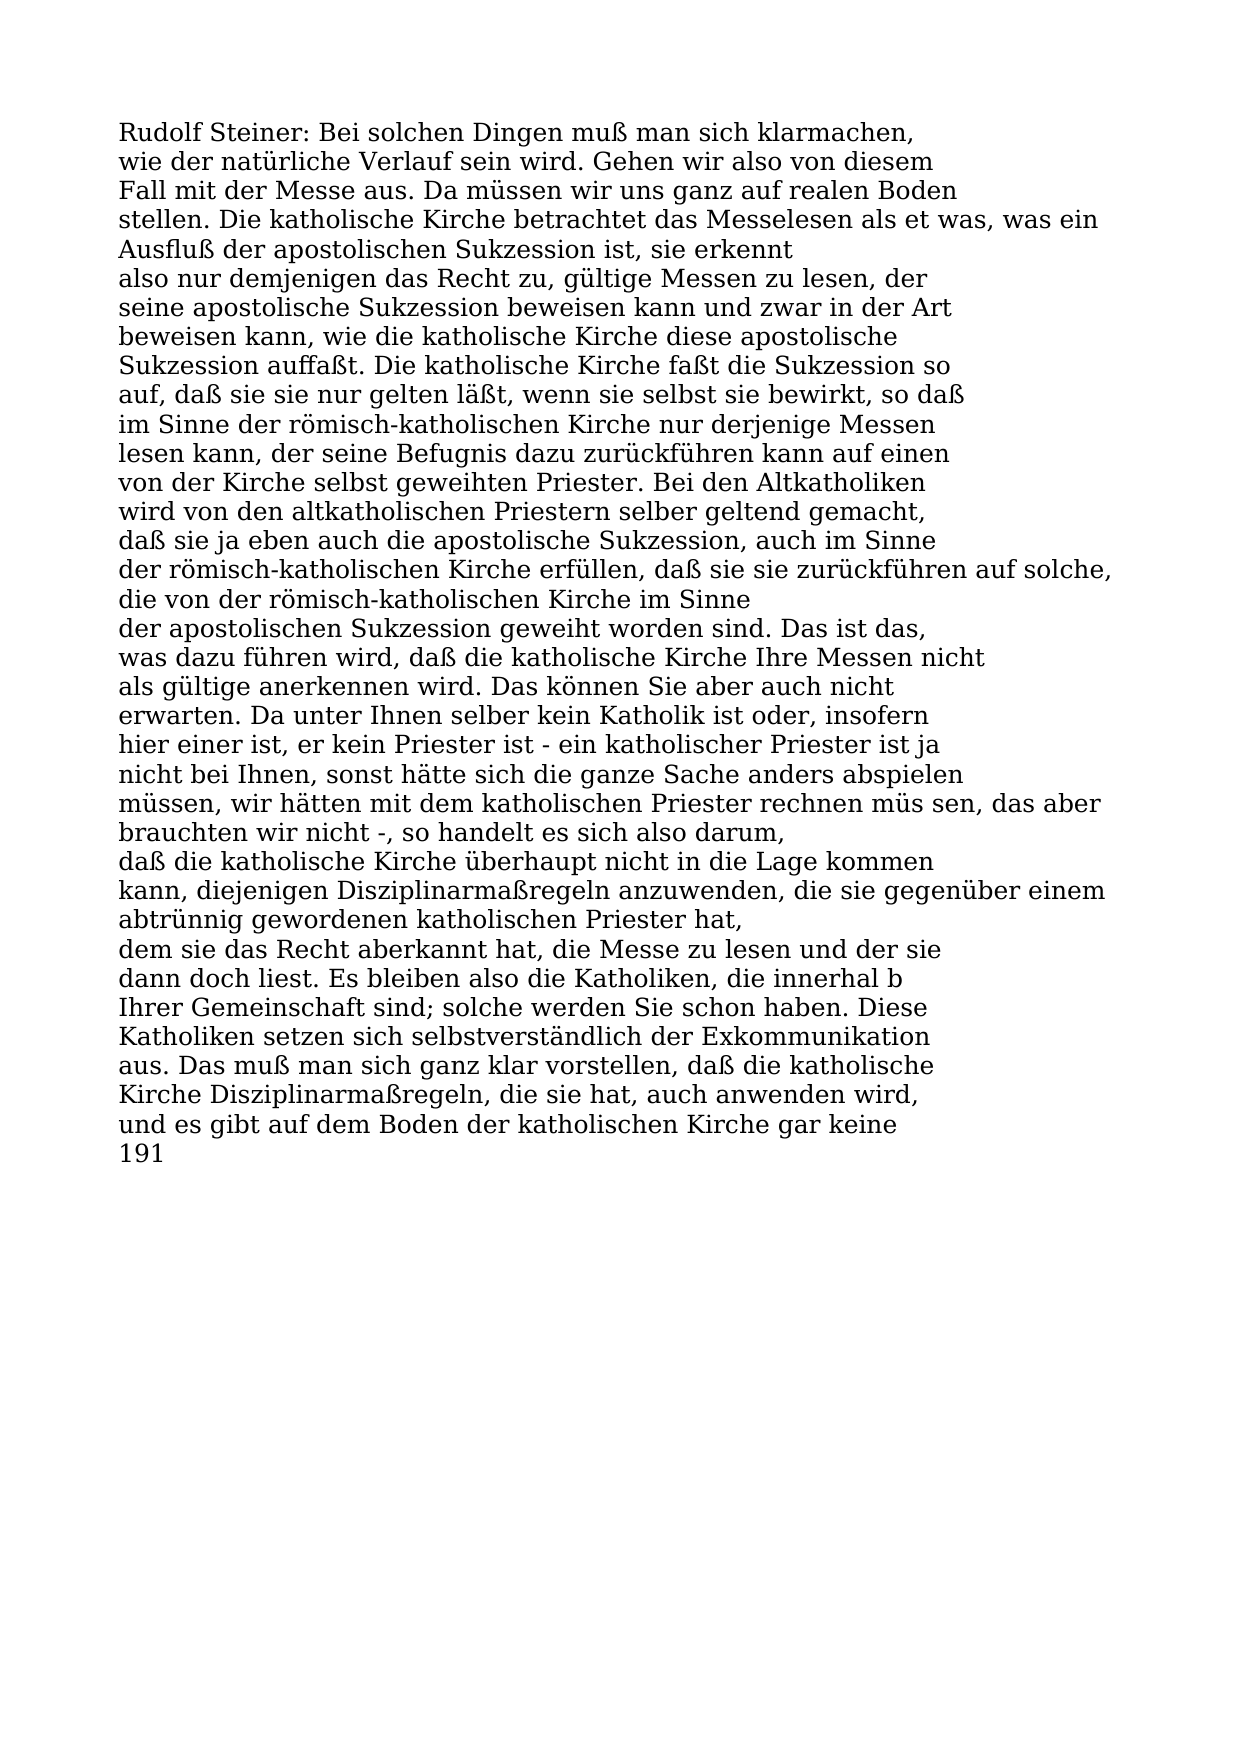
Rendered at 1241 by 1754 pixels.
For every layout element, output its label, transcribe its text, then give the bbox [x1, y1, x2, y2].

text wird von den altkatholischen Priestern selber geltend gemacht, [118, 497, 1122, 526]
text dann doch liest. Es bleiben also die Katholiken, die innerhal b [118, 964, 1122, 993]
text Ihrer Gemeinschaft sind; solche werden Sie schon haben. Diese [118, 993, 1122, 1022]
text was dazu führen wird, daß die katholische Kirche Ihre Messen nicht [118, 643, 1122, 672]
text müssen, wir hätten mit dem katholischen Priester rechnen müs sen, das aber brauchten wir nicht -, so handelt es sich also darum, [118, 789, 1122, 847]
text Kirche Disziplinarmaßregeln, die sie hat, auch anwenden wird, [118, 1081, 1122, 1110]
text von der Kirche selbst geweihten Priester. Bei den Altkatholiken [118, 468, 1122, 497]
text lesen kann, der seine Befugnis dazu zurückführen kann auf einen [118, 439, 1122, 468]
text auf, daß sie sie nur gelten läßt, wenn sie selbst sie bewirkt, so daß [118, 381, 1122, 410]
text daß sie ja eben auch die apostolische Sukzession, auch im Sinne [118, 526, 1122, 556]
text im Sinne der römisch-katholischen Kirche nur derjenige Messen [118, 410, 1122, 439]
text dem sie das Recht aberkannt hat, die Messe zu lesen und der sie [118, 935, 1122, 964]
text der apostolischen Sukzession geweiht worden sind. Das ist das, [118, 614, 1122, 643]
text und es gibt auf dem Boden der katholischen Kirche gar keine [118, 1110, 1122, 1139]
text Rudolf Steiner: Bei solchen Dingen muß man sich klarmachen, [118, 118, 1122, 147]
text nicht bei Ihnen, sonst hätte sich die ganze Sache anders abspielen [118, 760, 1122, 789]
text seine apostolische Sukzession beweisen kann und zwar in der Art [118, 293, 1122, 322]
text 191 [118, 1139, 1122, 1168]
text Katholiken setzen sich selbstverständlich der Exkommunikation [118, 1022, 1122, 1051]
text also nur demjenigen das Recht zu, gültige Messen zu lesen, der [118, 264, 1122, 293]
text erwarten. Da unter Ihnen selber kein Katholik ist oder, insofern [118, 701, 1122, 731]
text Sukzession auffaßt. Die katholische Kirche faßt die Sukzession so [118, 351, 1122, 381]
text stellen. Die katholische Kirche betrachtet das Messelesen als et was, was ein Ausfluß der apostolischen Sukzession ist, sie erkennt [118, 206, 1122, 264]
text hier einer ist, er kein Priester ist - ein katholischer Priester ist ja [118, 731, 1122, 760]
text beweisen kann, wie die katholische Kirche diese apostolische [118, 322, 1122, 351]
text daß die katholische Kirche überhaupt nicht in die Lage kommen [118, 847, 1122, 876]
text kann, diejenigen Disziplinarmaßregeln anzuwenden, die sie gegenüber einem abtrünnig gewordenen katholischen Priester hat, [118, 876, 1122, 935]
text Fall mit der Messe aus. Da müssen wir uns ganz auf realen Boden [118, 176, 1122, 206]
text als gültige anerkennen wird. Das können Sie aber auch nicht [118, 672, 1122, 701]
text aus. Das muß man sich ganz klar vorstellen, daß die katholische [118, 1051, 1122, 1081]
text wie der natürliche Verlauf sein wird. Gehen wir also von diesem [118, 147, 1122, 176]
text der römisch-katholischen Kirche erfüllen, daß sie sie zurückführen auf solche, die von der römisch-katholischen Kirche im Sinne [118, 556, 1122, 614]
